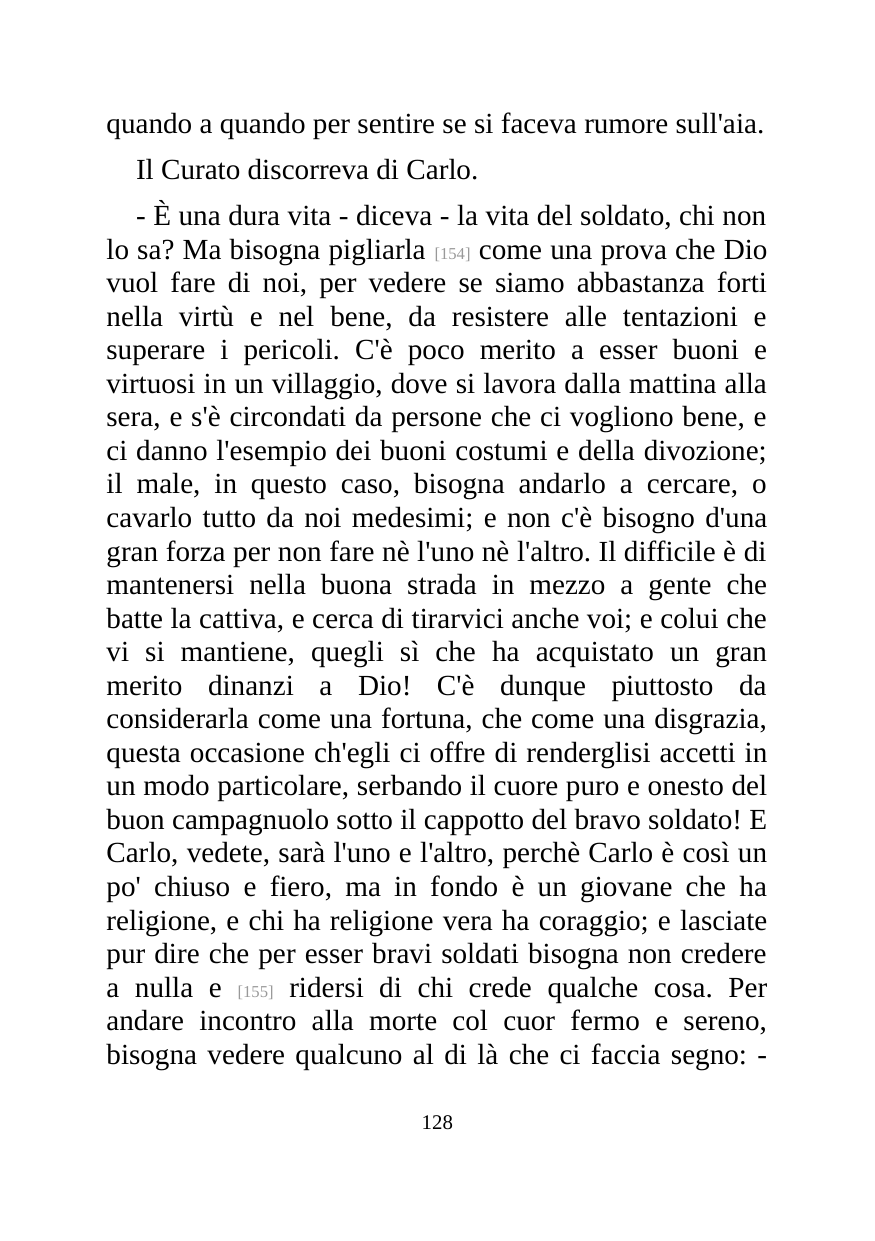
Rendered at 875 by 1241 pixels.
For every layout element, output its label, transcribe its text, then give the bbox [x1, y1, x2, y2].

text - È una dura vita - diceva - la vita del soldato, chi non lo sa? Ma bisogna pigliarla [154] come una prova che Dio vuol fare di noi, per vedere se siamo abbastanza forti nella virtù e nel bene, da resistere alle tentazioni e superare i pericoli. C'è poco merito a esser buoni e virtuosi in un villaggio, dove si lavora dalla mattina alla sera, e s'è circondati da persone che ci vogliono bene, e ci danno l'esempio dei buoni costumi e della divozione; il male, in questo caso, bisogna andarlo a cercare, o cavarlo tutto da noi medesimi; e non c'è bisogno d'una gran forza per non fare nè l'uno nè l'altro. Il difficile è di mantenersi nella buona strada in mezzo a gente che batte la cattiva, e cerca di tirarvici anche voi; e colui che vi si mantiene, quegli sì che ha acquistato un gran merito dinanzi a Dio! C'è dunque piuttosto da considerarla come una fortuna, che come una disgrazia, questa occasione ch'egli ci offre di renderglisi accetti in un modo particolare, serbando il cuore puro e onesto del buon campagnuolo sotto il cappotto del bravo soldato! E Carlo, vedete, sarà l'uno e l'altro, perchè Carlo è così un po' chiuso e fiero, ma in fondo è un giovane che ha religione, e chi ha religione vera ha coraggio; e lasciate pur dire che per esser bravi soldati bisogna non credere a nulla e [155] ridersi di chi crede qualche cosa. Per andare incontro alla morte col cuor fermo e sereno, bisogna vedere qualcuno al di là che ci faccia segno: [106, 198, 768, 1070]
text Il Curato discorreva di Carlo. [106, 152, 768, 186]
text quando a quando per sentire se si faceva rumore sull'aia. [106, 106, 768, 140]
